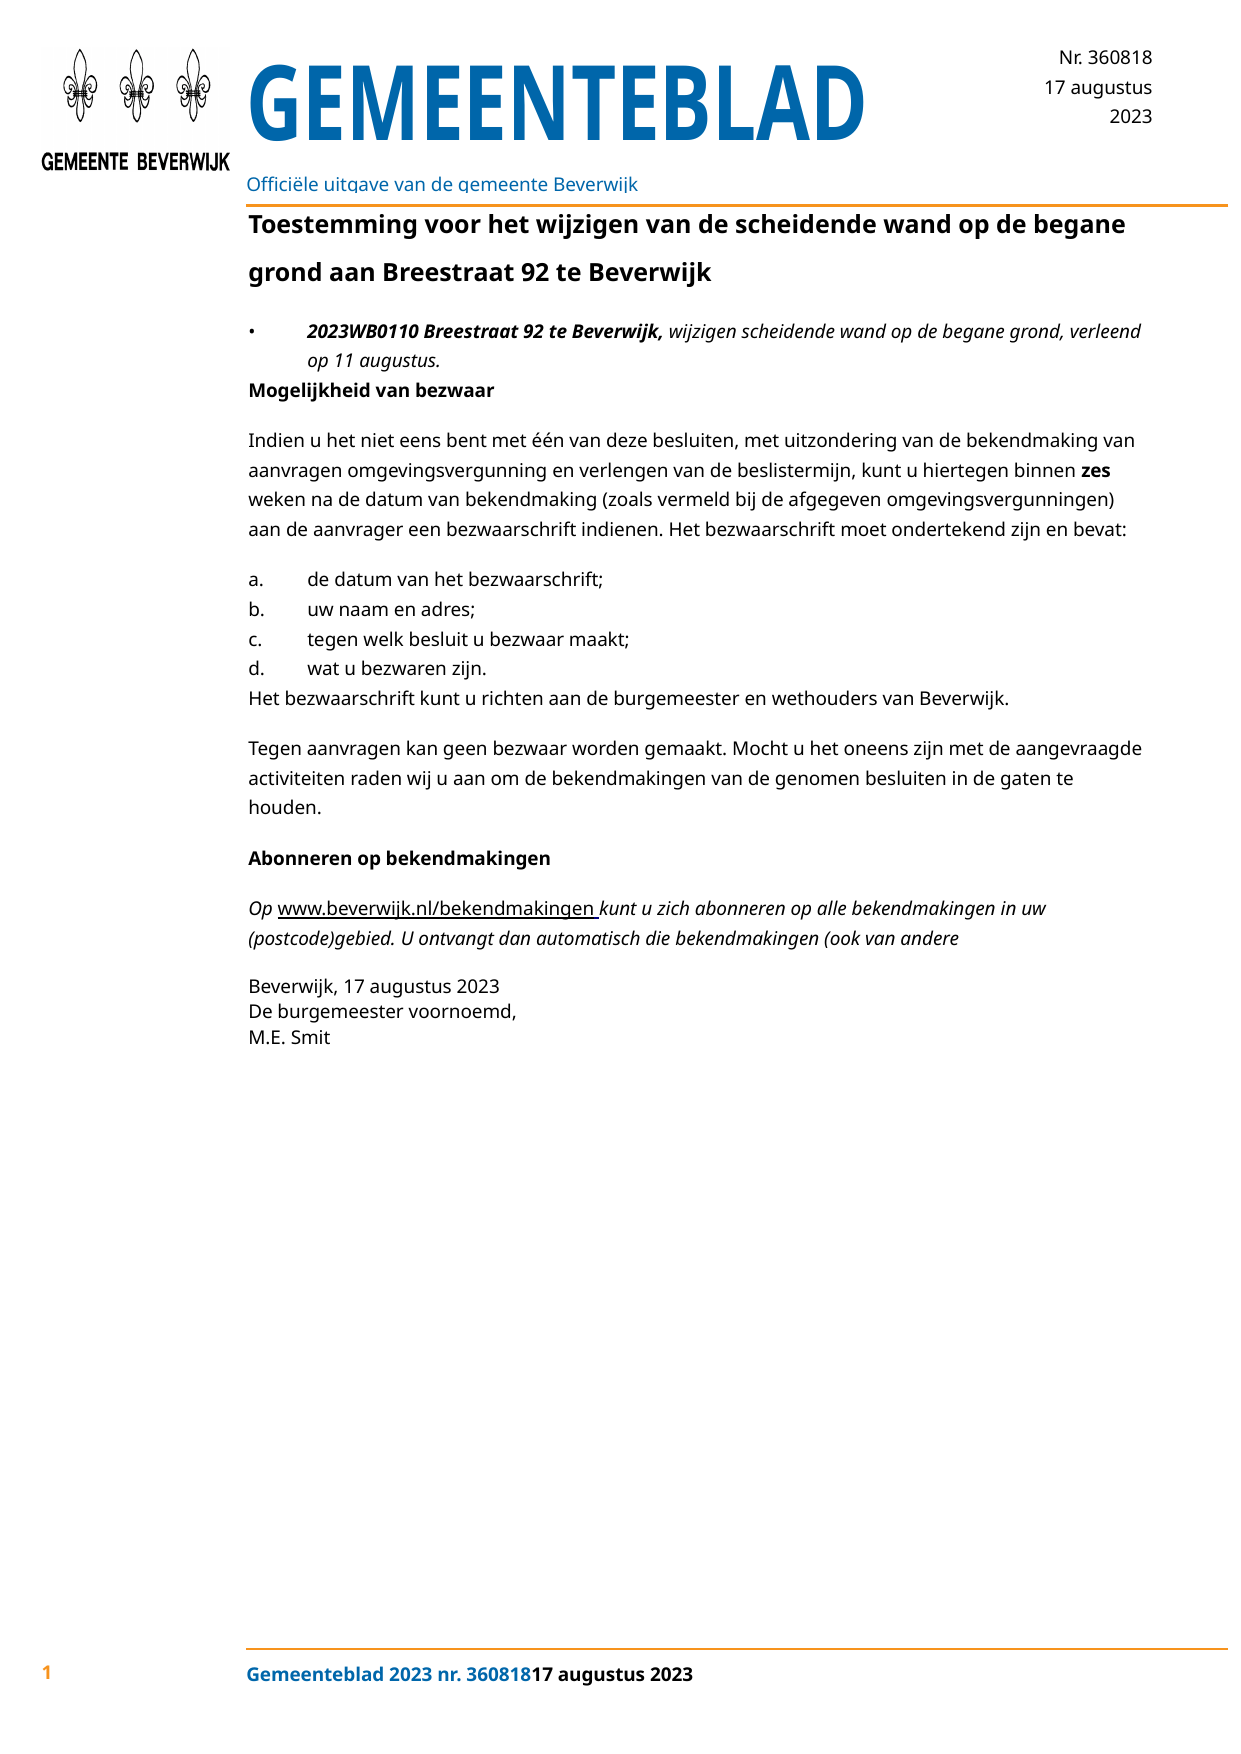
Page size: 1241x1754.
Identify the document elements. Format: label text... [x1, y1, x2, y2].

text Tegen aanvragen kan geen bezwaar worden gemaakt. Mocht u het oneens zijn met de aangevraagde activiteiten raden wij u aan om de bekendmakingen van de genomen besluiten in de gaten te houden. [248, 735, 1152, 820]
text M.E. Smit [248, 1024, 1152, 1050]
text Toestemming voor het wijzigen van de scheidende wand op de begane grond aan Breestraat 92 te Beverwijk [248, 207, 1152, 288]
list de datum van het bezwaarschrift; [248, 567, 1152, 592]
list 2023WB0110 Breestraat 92 te Beverwijk, wijzigen scheidende wand op de begane grond, verleend op 11 augustus. [248, 318, 1152, 373]
list tegen welk besluit u bezwaar maakt; [248, 626, 1152, 652]
picture [41, 47, 231, 172]
text Beverwijk, 17 augustus 2023 [248, 973, 1152, 998]
text Mogelijkheid van bezwaar [248, 377, 1152, 403]
list wat u bezwaren zijn. [248, 655, 1152, 681]
text Het bezwaarschrift kunt u richten aan de burgemeester en wethouders van Beverwijk. [248, 685, 1152, 711]
text De burgemeester voornoemd, [248, 998, 1152, 1024]
text Op www.beverwijk.nl/bekendmakingen kunt u zich abonneren op alle bekendmakingen in uw (postcode)gebied. U ontvangt dan automatisch die bekendmakingen (ook van andere [248, 895, 1152, 951]
text Abonneren op bekendmakingen [248, 845, 1152, 871]
text Indien u het niet eens bent met één van deze besluiten, met uitzondering van de bekendmaking van aanvragen omgevingsvergunning en verlengen van de beslistermijn, kunt u hiertegen binnen zes weken na de datum van bekendmaking (zoals vermeld bij de afgegeven omgevingsvergunningen) aan de aanvrager een bezwaarschrift indienen. Het bezwaarschrift moet ondertekend zijn en bevat: [248, 427, 1152, 542]
list uw naam en adres; [248, 596, 1152, 622]
